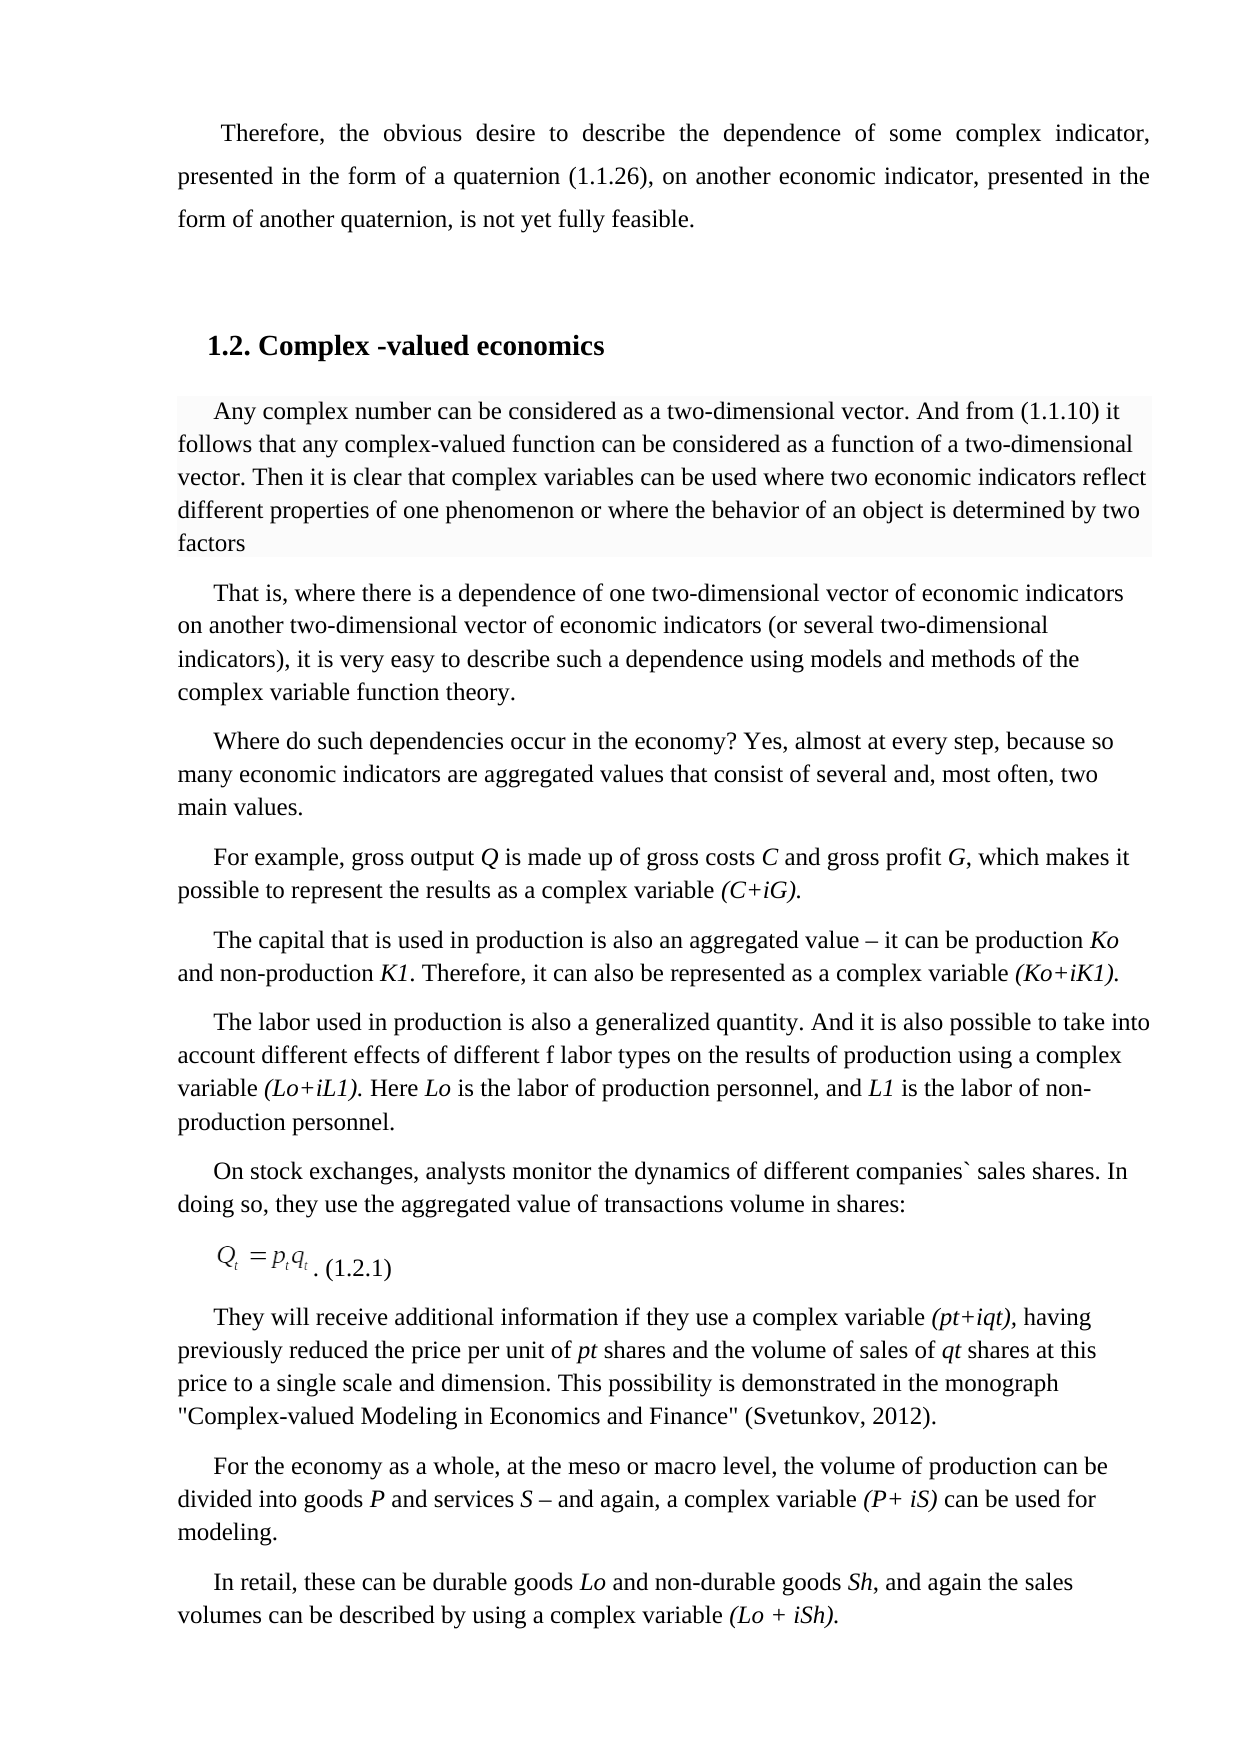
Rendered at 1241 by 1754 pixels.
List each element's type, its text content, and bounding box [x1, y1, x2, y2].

text On stock exchanges, analysts monitor the dynamics of different companies` sales shares. In doing so, they use the aggregated value of transactions volume in shares: [177, 1156, 1152, 1218]
text . (1.2.1) [177, 1239, 1152, 1281]
text That is, where there is a dependence of one two-dimensional vector of economic indicators on another two-dimensional vector of economic indicators (or several two-dimensional indicators), it is very easy to describe such a dependence using models and methods of the complex variable function theory. [177, 578, 1152, 705]
text For example, gross output Q is made up of gross costs C and gross profit G, which makes it possible to represent the results as a complex variable (C+iG). [177, 842, 1152, 904]
text For the economy as a whole, at the meso or macro level, the volume of production can be divided into goods P and services S – and again, a complex variable (P+ iS) can be used for modeling. [177, 1451, 1152, 1546]
text Any complex number can be considered as a two-dimensional vector. And from (1.1.10) it follows that any complex-valued function can be considered as a function of a two-dimensional vector. Then it is clear that complex variables can be used where two economic indicators reflect different properties of one phenomenon or where the behavior of an object is determined by two factors [177, 396, 1152, 557]
text Where do such dependencies occur in the economy? Yes, almost at every step, because so many economic indicators are aggregated values that consist of several and, most often, two main values. [177, 726, 1152, 821]
subtitle 1.2. Complex -valued economics [177, 328, 1152, 362]
text The labor used in production is also a generalized quantity. And it is also possible to take into account different effects of different f labor types on the results of production using a complex variable (Lo+iL1). Here Lo is the labor of production personnel, and L1 is the labor of non-production personnel. [177, 1007, 1152, 1135]
text In retail, these can be durable goods Lo and non-durable goods Sh, and again the sales volumes can be described by using a complex variable (Lo + iSh). [177, 1567, 1152, 1628]
text They will receive additional information if they use a complex variable (pt+iqt), having previously reduced the price per unit of pt shares and the volume of sales of qt shares at this price to a single scale and dimension. This possibility is demonstrated in the monograph "Complex-valued Modeling in Economics and Finance" (Svetunkov, 2012). [177, 1302, 1152, 1430]
text Therefore, the obvious desire to describe the dependence of some complex indicator, presented in the form of a quaternion (1.1.26), on another economic indicator, presented in the form of another quaternion, is not yet fully feasible. [177, 118, 1152, 233]
text The capital that is used in production is also an aggregated value – it can be production Ko and non-production K1. Therefore, it can also be represented as a complex variable (Ko+iK1). [177, 925, 1152, 987]
